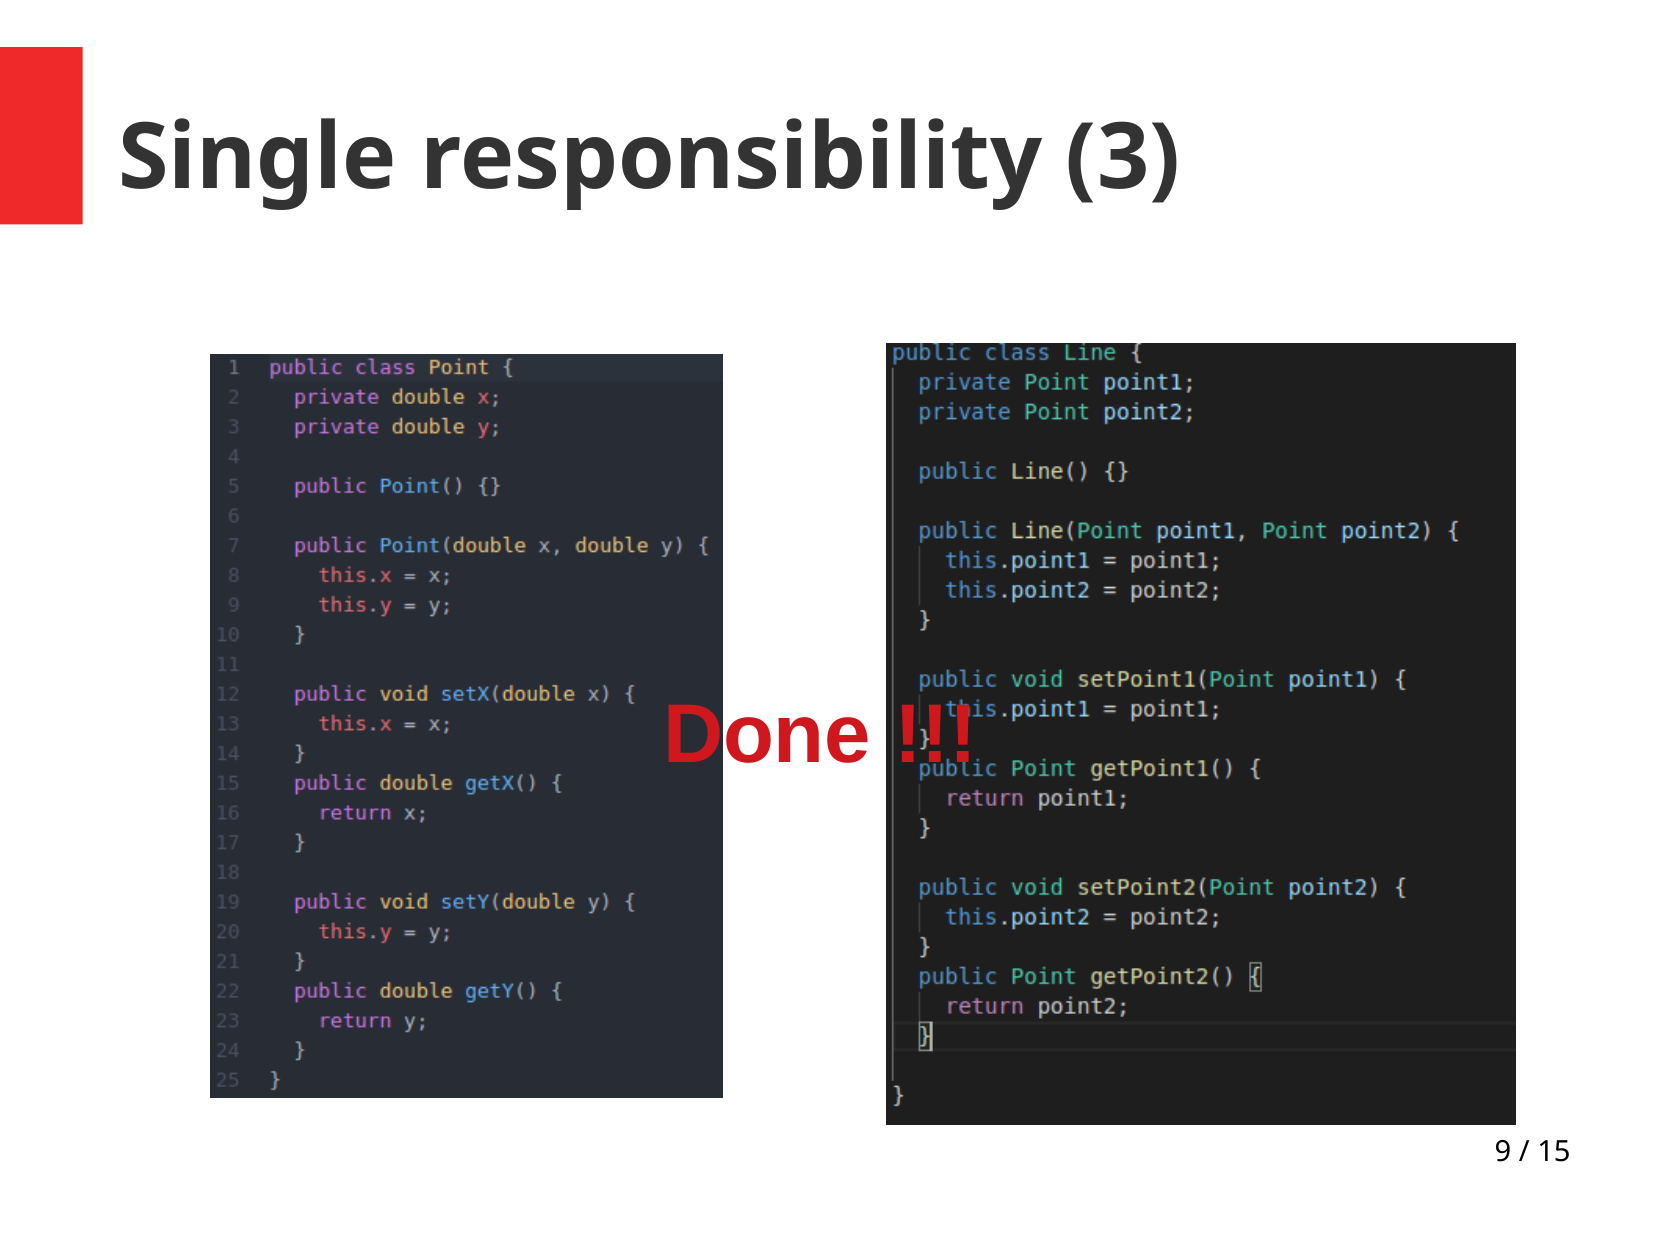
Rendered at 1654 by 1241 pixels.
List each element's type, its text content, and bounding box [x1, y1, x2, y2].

picture [886, 343, 1516, 1126]
text_box Done !!! [150, 343, 1456, 1124]
title Single responsibility (3) [118, 49, 1571, 257]
